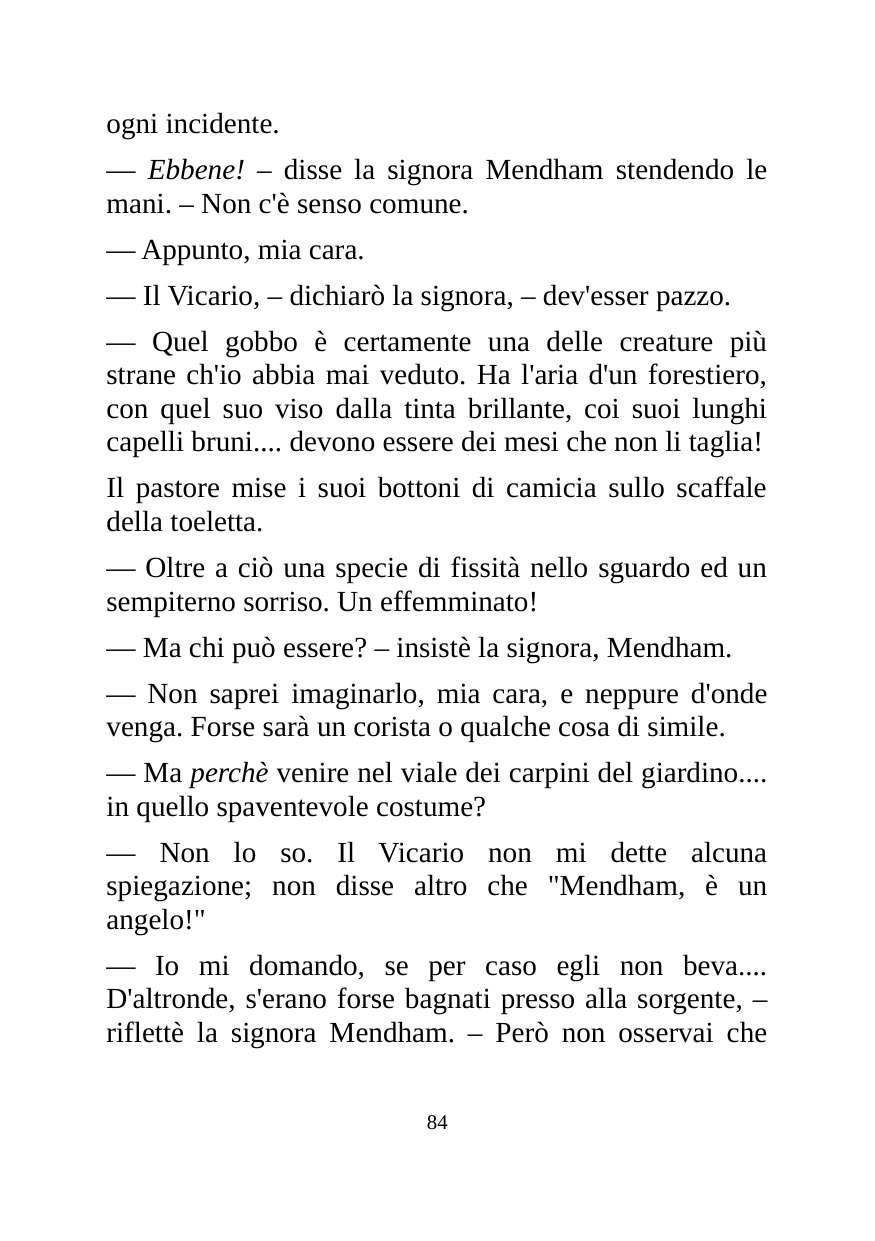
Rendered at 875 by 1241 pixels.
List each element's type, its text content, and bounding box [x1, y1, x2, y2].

text — Non lo so. Il Vicario non mi dette alcuna spiegazione; non disse altro che "Mendham, è un angelo!" [106, 835, 768, 936]
text — Non saprei imaginarlo, mia cara, e neppure d'onde venga. Forse sarà un corista o qualche cosa di simile. [106, 676, 768, 743]
text — Io mi domando, se per caso egli non beva.... D'altronde, s'erano forse bagnati presso alla sorgente, – riflettè la signora Mendham. – Però non osservai che [106, 948, 768, 1049]
text — Ma chi può essere? – insistè la signora, Mendham. [106, 630, 768, 663]
text ogni incidente. [106, 106, 768, 140]
text — Oltre a ciò una specie di fissità nello sguardo ed un sempiterno sorriso. Un effemminato! [106, 550, 768, 617]
text — Ebbene! – disse la signora Mendham stendendo le mani. – Non c'è senso comune. [106, 152, 768, 219]
text Il pastore mise i suoi bottoni di camicia sullo scaffale della toeletta. [106, 471, 768, 538]
text — Il Vicario, – dichiarò la signora, – dev'esser pazzo. [106, 278, 768, 311]
text — Ma perchè venire nel viale dei carpini del giardino.... in quello spaventevole costume? [106, 755, 768, 822]
text — Quel gobbo è certamente una delle creature più strane ch'io abbia mai veduto. Ha l'aria d'un forestiero, con quel suo viso dalla tinta brillante, coi suoi lunghi capelli bruni.... devono essere dei mesi che non li taglia! [106, 324, 768, 458]
text — Appunto, mia cara. [106, 232, 768, 265]
